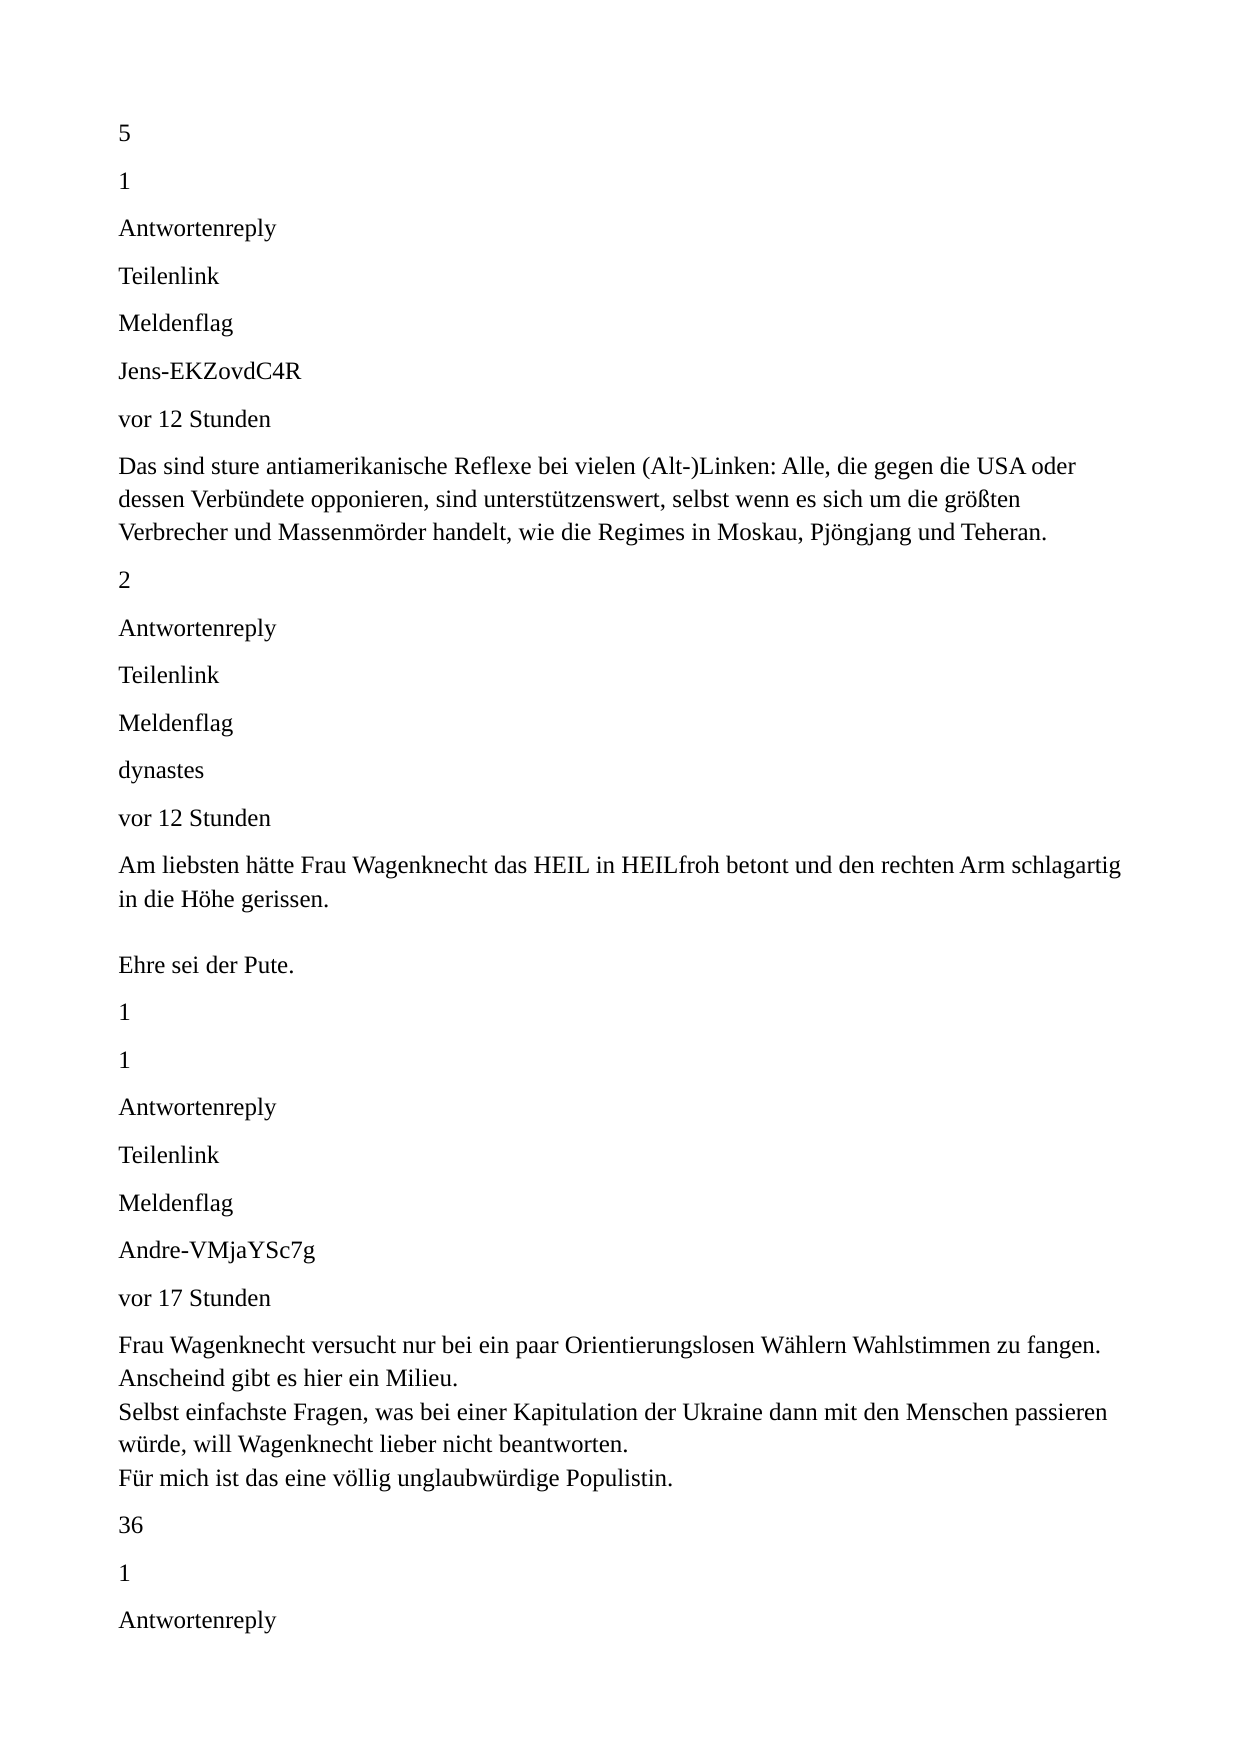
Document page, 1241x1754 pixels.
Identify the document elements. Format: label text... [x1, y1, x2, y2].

text Antwortenreply [118, 213, 1122, 242]
text Teilenlink [118, 261, 1122, 290]
text Teilenlink [118, 660, 1122, 689]
text 1 [118, 166, 1122, 194]
text vor 17 Stunden [118, 1283, 1122, 1312]
text Antwortenreply [118, 1605, 1122, 1634]
text Teilenlink [118, 1140, 1122, 1169]
text vor 12 Stunden [118, 404, 1122, 432]
text Antwortenreply [118, 613, 1122, 641]
text Meldenflag [118, 1188, 1122, 1216]
text Das sind sture antiamerikanische Reflexe bei vielen (Alt-)Linken: Alle, die gegen die USA oder dessen Verbündete opponieren, sind unterstützenswert, selbst wenn es sich um die größten Verbrecher und Massenmörder handelt, wie die Regimes in Moskau, Pjöngjang und Teheran. [118, 451, 1122, 546]
text dynastes [118, 755, 1122, 784]
text vor 12 Stunden [118, 803, 1122, 832]
text Antwortenreply [118, 1092, 1122, 1121]
text Meldenflag [118, 308, 1122, 337]
text 2 [118, 565, 1122, 594]
text 36 [118, 1510, 1122, 1539]
text Meldenflag [118, 708, 1122, 737]
text 1 [118, 1558, 1122, 1587]
text 1 [118, 997, 1122, 1026]
text Jens-EKZovdC4R [118, 356, 1122, 385]
text Frau Wagenknecht versucht nur bei ein paar Orientierungslosen Wählern Wahlstimmen zu fangen. Anscheind gibt es hier ein Milieu. Selbst einfachste Fragen, was bei einer Kapitulation der Ukraine dann mit den Menschen passieren würde, will Wagenknecht lieber nicht beantworten. Für mich ist das eine völlig unglaubwürdige Populistin. [118, 1331, 1122, 1491]
text Andre-VMjaYSc7g [118, 1235, 1122, 1264]
text Am liebsten hätte Frau Wagenknecht das HEIL in HEILfroh betont und den rechten Arm schlagartig in die Höhe gerissen. Ehre sei der Pute. [118, 851, 1122, 978]
text 5 [118, 118, 1122, 147]
text 1 [118, 1045, 1122, 1074]
